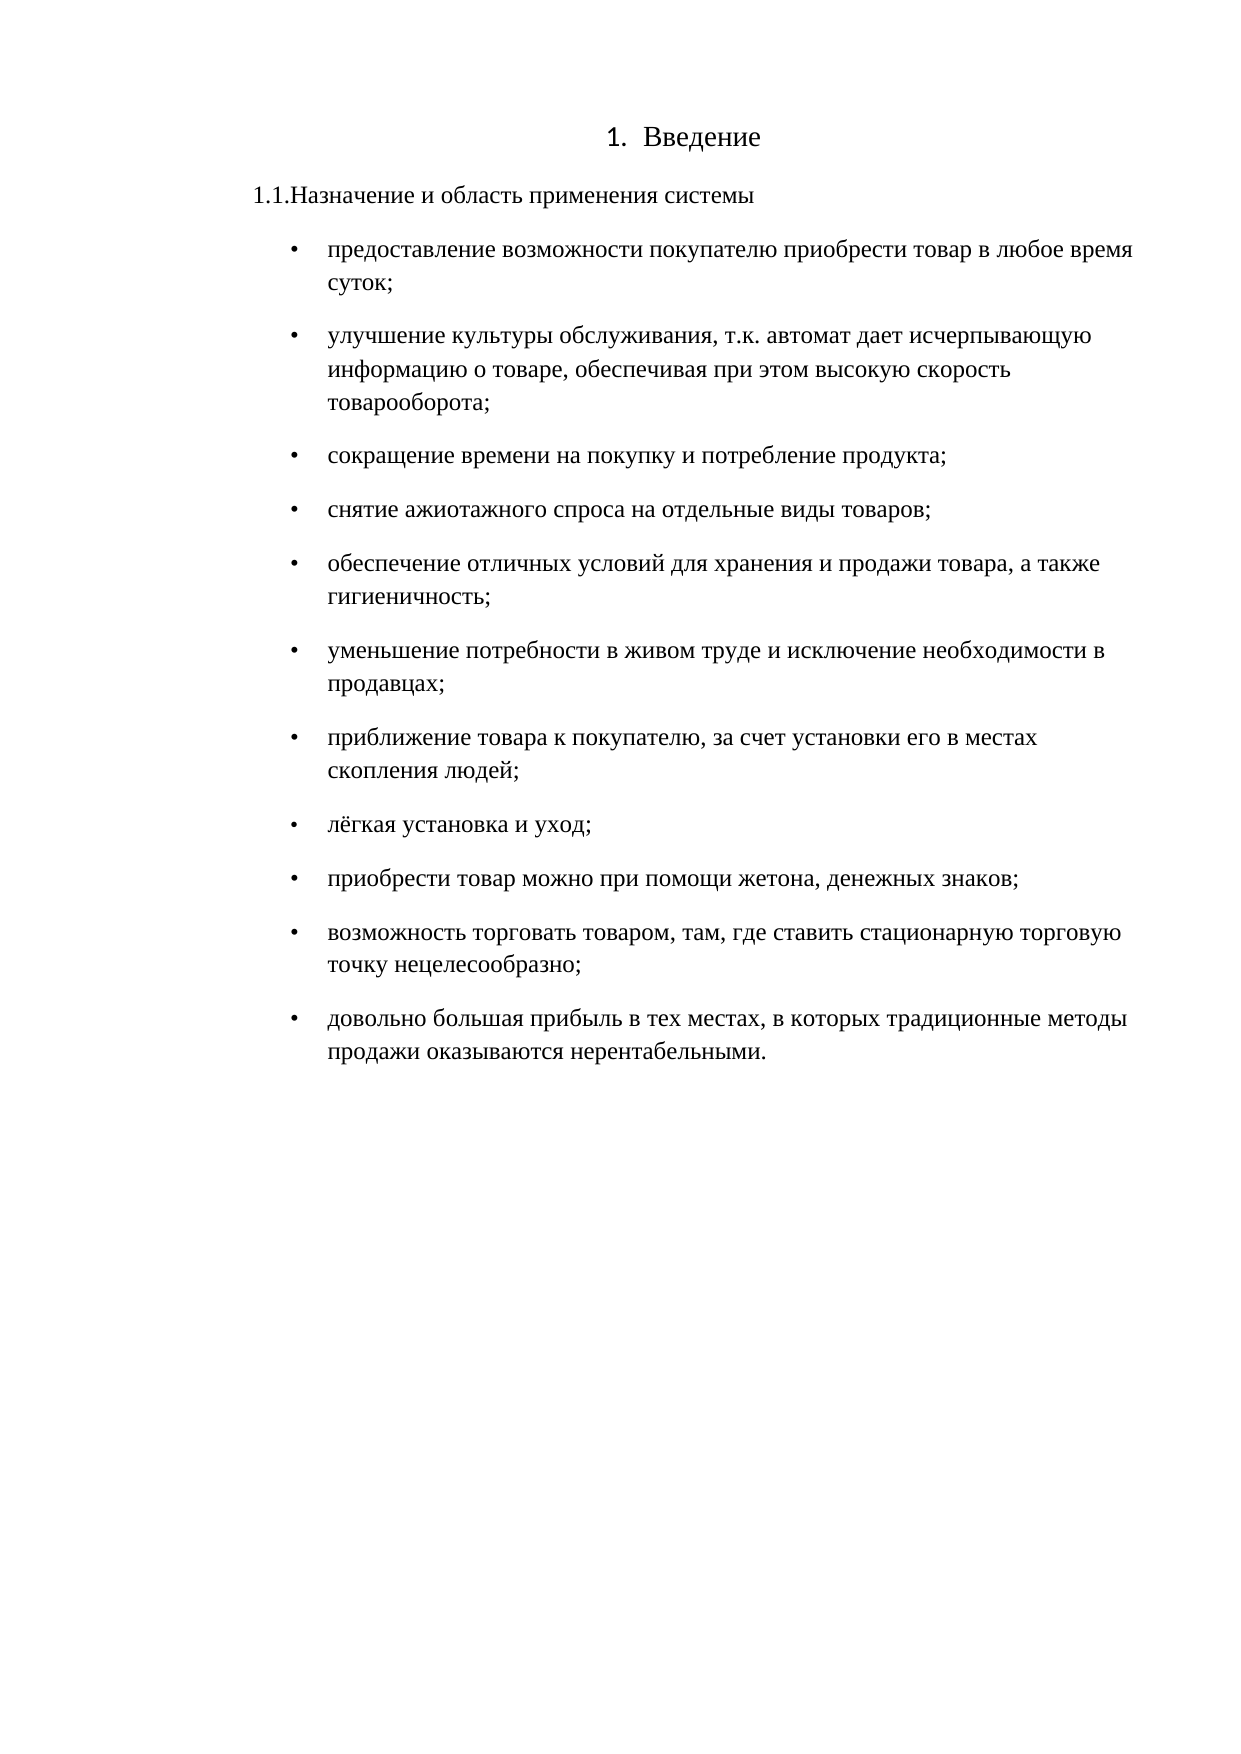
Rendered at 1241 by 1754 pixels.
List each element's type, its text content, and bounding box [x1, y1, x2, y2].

list Введение [215, 118, 1152, 154]
list приближение товара к покупателю, за счет установки его в местах скопления людей; [290, 722, 1152, 784]
list довольно большая прибыль в тех местах, в которых традиционные методы продажи оказываются нерентабельными. [290, 1003, 1152, 1065]
list приобрести товар можно при помощи жетона, денежных знаков; [290, 863, 1152, 891]
list возможность торговать товаром, там, где ставить стационарную торговую точку нецелесообразно; [290, 917, 1152, 978]
list сокращение времени на покупку и потребление продукта; [290, 441, 1152, 469]
list снятие ажиотажного спроса на отдельные виды товаров; [290, 494, 1152, 523]
list предоставление возможности покупателю приобрести товар в любое время суток; [290, 234, 1152, 296]
list Назначение и область применения системы [252, 180, 1152, 209]
list обеспечение отличных условий для хранения и продажи товара, а также гигиеничность; [290, 548, 1152, 610]
list уменьшение потребности в живом труде и исключение необходимости в продавцах; [290, 635, 1152, 697]
list улучшение культуры обслуживания, т.к. автомат дает исчерпывающую информацию о товаре, обеспечивая при этом высокую скорость товарооборота; [290, 321, 1152, 415]
list лёгкая установка и уход; [290, 809, 1152, 838]
